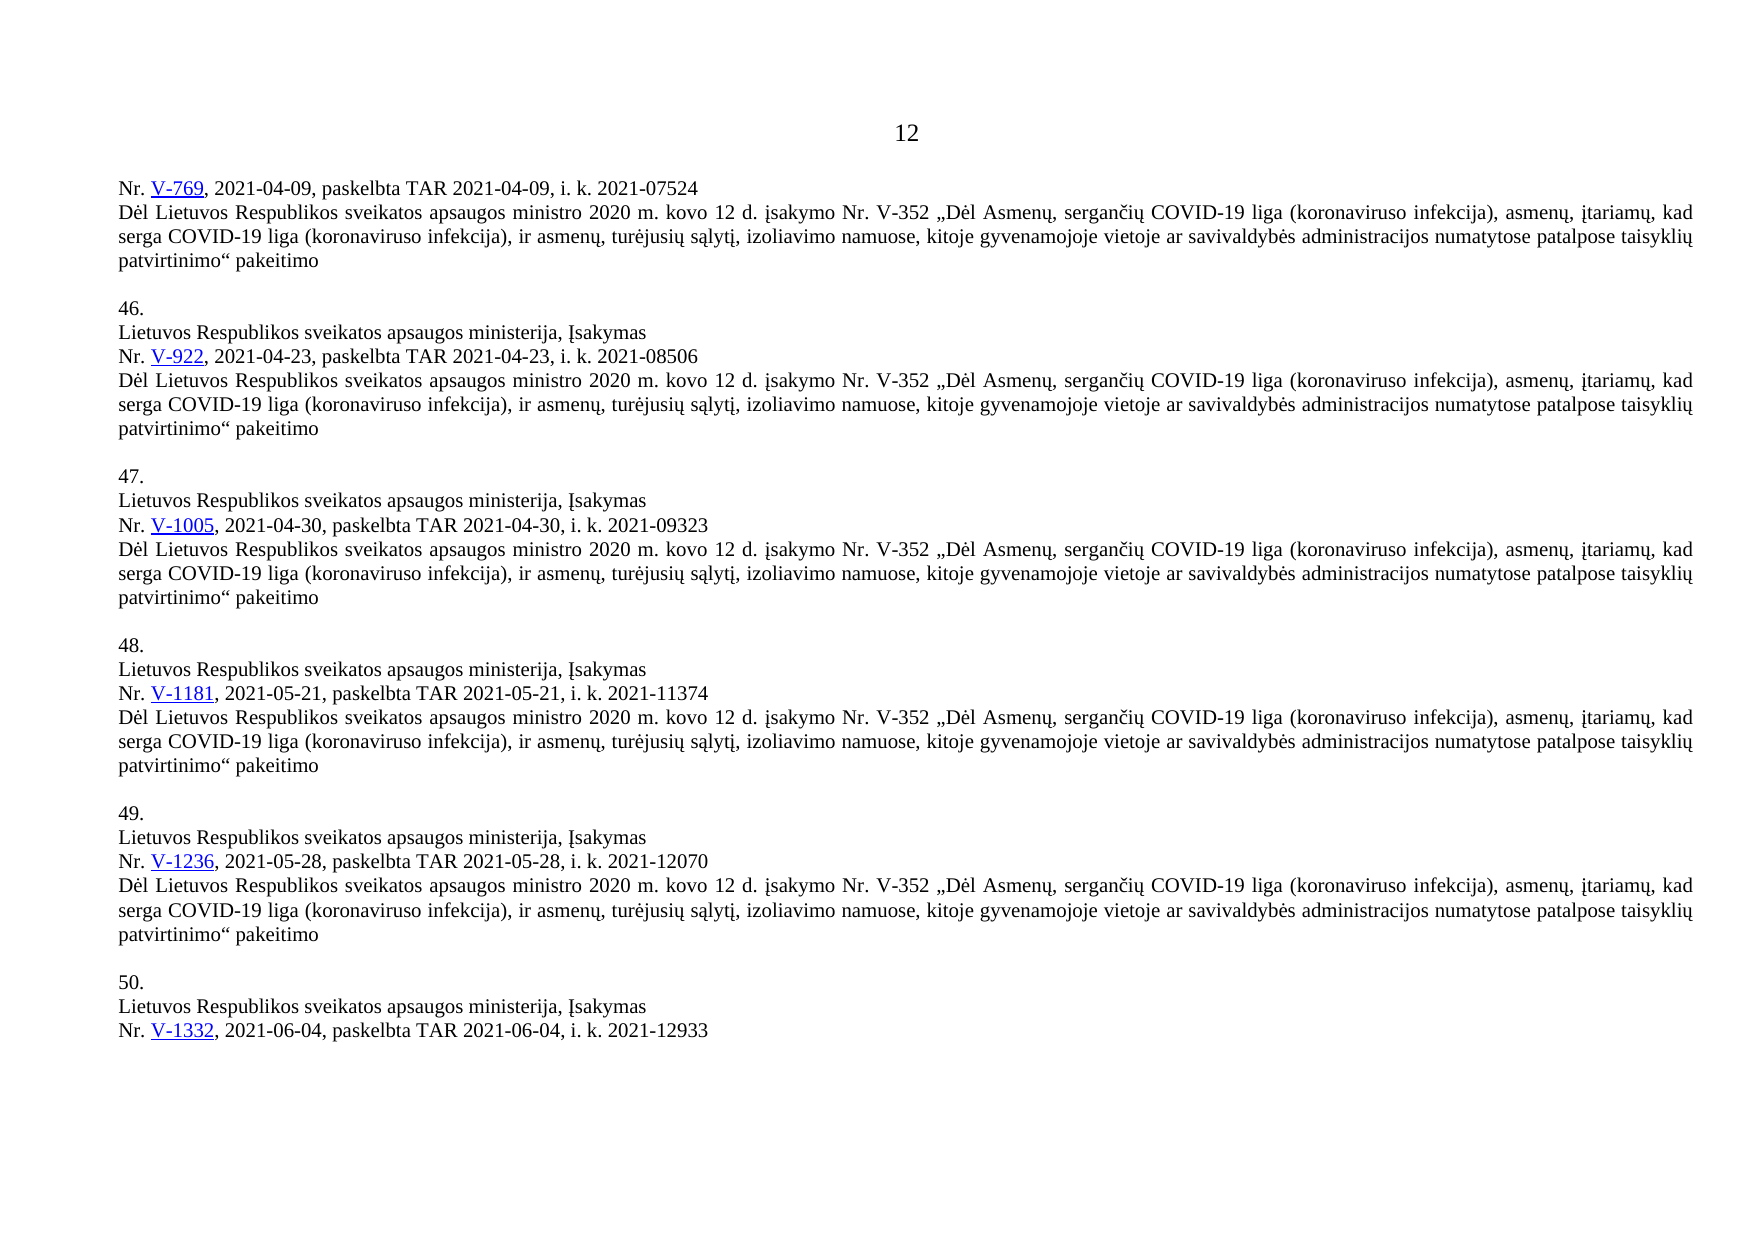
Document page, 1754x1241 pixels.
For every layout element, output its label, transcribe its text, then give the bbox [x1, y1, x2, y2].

text Nr. V-1332, 2021-06-04, paskelbta TAR 2021-06-04, i. k. 2021-12933 [118, 1018, 1695, 1042]
text 49. [118, 801, 1695, 825]
text Lietuvos Respublikos sveikatos apsaugos ministerija, Įsakymas [118, 825, 1695, 849]
text Dėl Lietuvos Respublikos sveikatos apsaugos ministro 2020 m. kovo 12 d. įsakymo Nr. V-352 „Dėl Asmenų, sergančių COVID-19 liga (koronaviruso infekcija), asmenų, įtariamų, kad serga COVID-19 liga (koronaviruso infekcija), ir asmenų, turėjusių sąlytį, izoliavimo namuose, kitoje gyvenamojoje vietoje ar savivaldybės administracijos numatytose patalpose taisyklių patvirtinimo“ pakeitimo [118, 200, 1695, 272]
text Dėl Lietuvos Respublikos sveikatos apsaugos ministro 2020 m. kovo 12 d. įsakymo Nr. V-352 „Dėl Asmenų, sergančių COVID-19 liga (koronaviruso infekcija), asmenų, įtariamų, kad serga COVID-19 liga (koronaviruso infekcija), ir asmenų, turėjusių sąlytį, izoliavimo namuose, kitoje gyvenamojoje vietoje ar savivaldybės administracijos numatytose patalpose taisyklių patvirtinimo“ pakeitimo [118, 537, 1695, 609]
text 46. [118, 296, 1695, 320]
text Lietuvos Respublikos sveikatos apsaugos ministerija, Įsakymas [118, 657, 1695, 681]
text Dėl Lietuvos Respublikos sveikatos apsaugos ministro 2020 m. kovo 12 d. įsakymo Nr. V-352 „Dėl Asmenų, sergančių COVID-19 liga (koronaviruso infekcija), asmenų, įtariamų, kad serga COVID-19 liga (koronaviruso infekcija), ir asmenų, turėjusių sąlytį, izoliavimo namuose, kitoje gyvenamojoje vietoje ar savivaldybės administracijos numatytose patalpose taisyklių patvirtinimo“ pakeitimo [118, 705, 1695, 777]
text 50. [118, 970, 1695, 994]
text 47. [118, 464, 1695, 488]
text Lietuvos Respublikos sveikatos apsaugos ministerija, Įsakymas [118, 320, 1695, 344]
text Lietuvos Respublikos sveikatos apsaugos ministerija, Įsakymas [118, 488, 1695, 512]
text Dėl Lietuvos Respublikos sveikatos apsaugos ministro 2020 m. kovo 12 d. įsakymo Nr. V-352 „Dėl Asmenų, sergančių COVID-19 liga (koronaviruso infekcija), asmenų, įtariamų, kad serga COVID-19 liga (koronaviruso infekcija), ir asmenų, turėjusių sąlytį, izoliavimo namuose, kitoje gyvenamojoje vietoje ar savivaldybės administracijos numatytose patalpose taisyklių patvirtinimo“ pakeitimo [118, 368, 1695, 440]
text Dėl Lietuvos Respublikos sveikatos apsaugos ministro 2020 m. kovo 12 d. įsakymo Nr. V-352 „Dėl Asmenų, sergančių COVID-19 liga (koronaviruso infekcija), asmenų, įtariamų, kad serga COVID-19 liga (koronaviruso infekcija), ir asmenų, turėjusių sąlytį, izoliavimo namuose, kitoje gyvenamojoje vietoje ar savivaldybės administracijos numatytose patalpose taisyklių patvirtinimo“ pakeitimo [118, 873, 1695, 946]
text Nr. V-769, 2021-04-09, paskelbta TAR 2021-04-09, i. k. 2021-07524 [118, 176, 1695, 200]
text Nr. V-922, 2021-04-23, paskelbta TAR 2021-04-23, i. k. 2021-08506 [118, 344, 1695, 368]
text Nr. V-1005, 2021-04-30, paskelbta TAR 2021-04-30, i. k. 2021-09323 [118, 512, 1695, 537]
text Lietuvos Respublikos sveikatos apsaugos ministerija, Įsakymas [118, 994, 1695, 1018]
text Nr. V-1236, 2021-05-28, paskelbta TAR 2021-05-28, i. k. 2021-12070 [118, 849, 1695, 873]
text 48. [118, 633, 1695, 657]
text Nr. V-1181, 2021-05-21, paskelbta TAR 2021-05-21, i. k. 2021-11374 [118, 681, 1695, 705]
